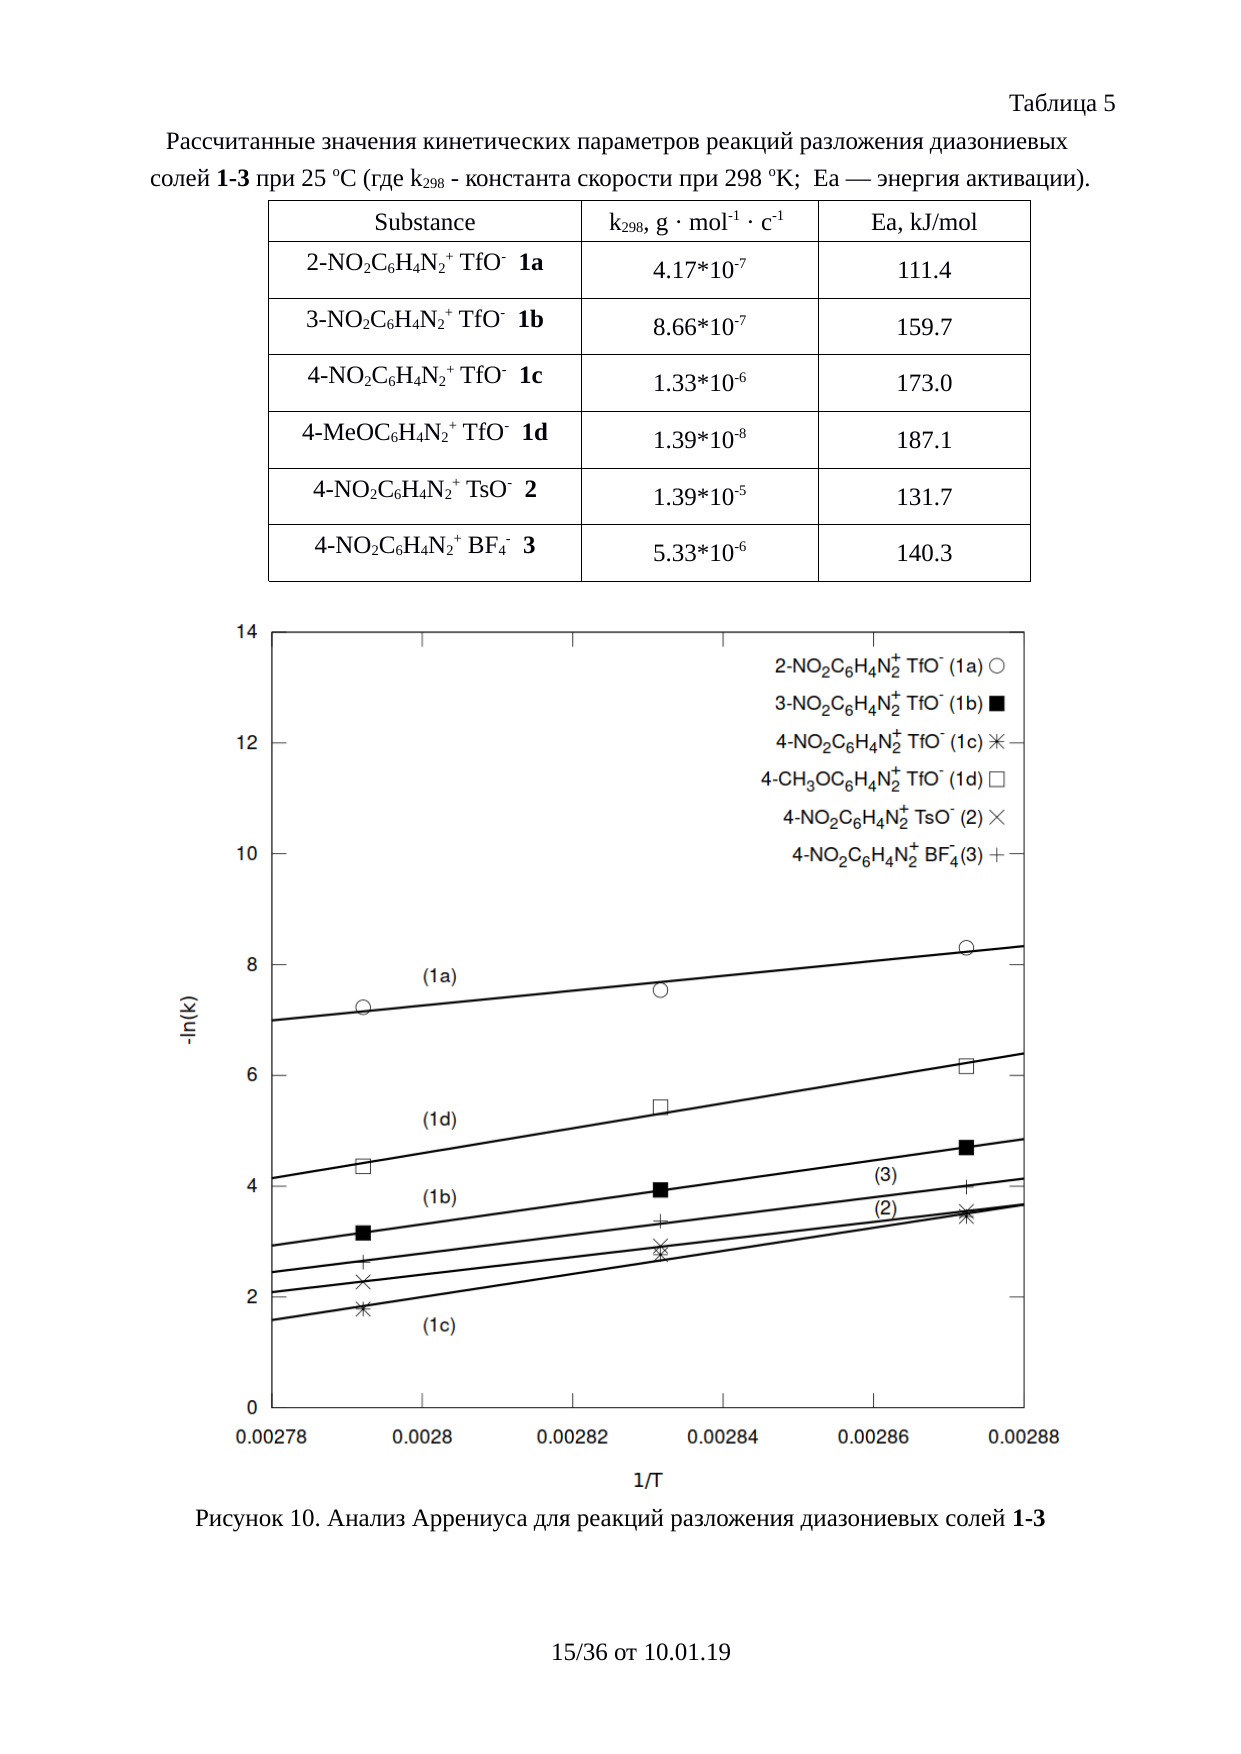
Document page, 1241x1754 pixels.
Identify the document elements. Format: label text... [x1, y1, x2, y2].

text Таблица 5 [118, 88, 1122, 117]
table_cell 2-NO2С6H4N2+ TfO- 1a [269, 242, 581, 298]
table_cell 4-NO2С6H4N2+ TfO- 1c [269, 355, 581, 411]
text солей 1-3 при 25 оС (где k298 - константа скорости при 298 оK; Ea — энергия активации). [118, 163, 1122, 192]
table_cell 1.33*10-6 [582, 355, 818, 411]
text Рассчитанные значения кинетических параметров реакций разложения диазониевых [118, 126, 1122, 154]
table_cell 173.0 [819, 355, 1030, 411]
table_cell 187.1 [819, 412, 1030, 467]
table_cell 4-MeOС6H4N2+ TfO- 1d [269, 412, 581, 467]
table_cell 1.39*10-8 [582, 412, 818, 467]
table_cell 4-NO2С6H4N2+ BF4- 3 [269, 525, 581, 581]
table_cell 4.17*10-7 [582, 242, 818, 298]
table_cell 4-NO2С6H4N2+ TsO- 2 [269, 469, 581, 524]
table_cell 1.39*10-5 [582, 469, 818, 524]
picture [176, 618, 1065, 1495]
table_cell 8.66*10-7 [582, 299, 818, 354]
table_cell 111.4 [819, 242, 1030, 298]
table_header k298, g · mol-1 · с-1 [582, 201, 818, 241]
table_header Substance [269, 201, 581, 241]
table_header Ea, kJ/mol [819, 201, 1030, 241]
table_cell 5.33*10-6 [582, 525, 818, 581]
table_cell 3-NO2С6H4N2+ TfO- 1b [269, 299, 581, 354]
text Рисунок 10. Анализ Аррениуса для реакций разложения диазониевых солей 1-3 [118, 1503, 1122, 1532]
table_cell 140.3 [819, 525, 1030, 581]
table_cell 131.7 [819, 469, 1030, 524]
table_cell 159.7 [819, 299, 1030, 354]
